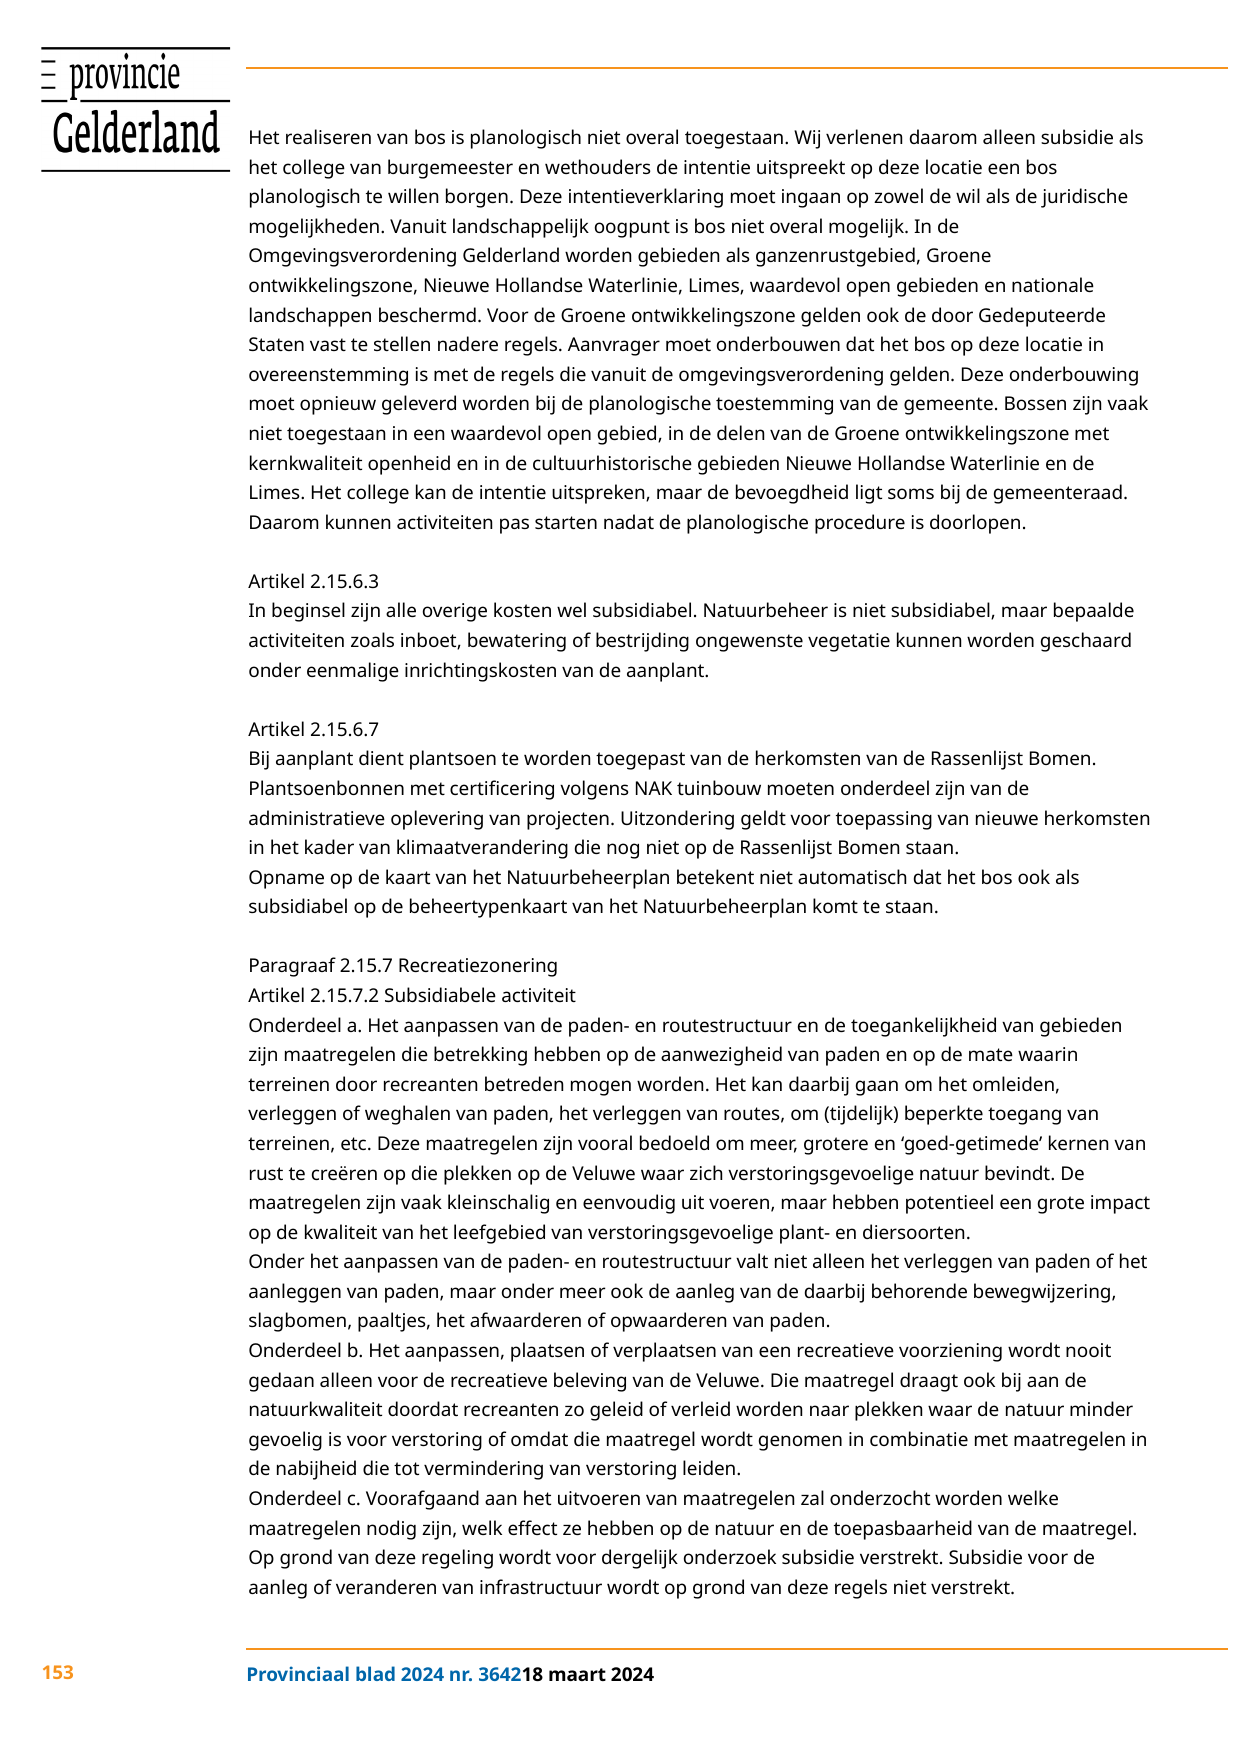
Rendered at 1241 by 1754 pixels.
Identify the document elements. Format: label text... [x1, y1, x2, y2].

text Artikel 2.15.7.2 Subsidiabele activiteit [248, 982, 1152, 1008]
text Onderdeel b. Het aanpassen, plaatsen of verplaatsen van een recreatieve voorziening wordt nooit gedaan alleen voor de recreatieve beleving van de Veluwe. Die maatregel draagt ook bij aan de natuurkwaliteit doordat recreanten zo geleid of verleid worden naar plekken waar de natuur minder gevoelig is voor verstoring of omdat die maatregel wordt genomen in combinatie met maatregelen in de nabijheid die tot vermindering van verstoring leiden. [248, 1337, 1152, 1481]
text Onderdeel c. Voorafgaand aan het uitvoeren van maatregelen zal onderzocht worden welke maatregelen nodig zijn, welk effect ze hebben op de natuur en de toepasbaarheid van de maatregel. Op grond van deze regeling wordt voor dergelijk onderzoek subsidie verstrekt. Subsidie voor de aanleg of veranderen van infrastructuur wordt op grond van deze regels niet verstrekt. [248, 1485, 1152, 1600]
picture [41, 47, 231, 172]
text Paragraaf 2.15.7 Recreatiezonering [248, 953, 1152, 978]
text Artikel 2.15.6.7 [248, 716, 1152, 742]
text Het realiseren van bos is planologisch niet overal toegestaan. Wij verlenen daarom alleen subsidie als het college van burgemeester en wethouders de intentie uitspreekt op deze locatie een bos planologisch te willen borgen. Deze intentieverklaring moet ingaan op zowel de wil als de juridische mogelijkheden. Vanuit landschappelijk oogpunt is bos niet overal mogelijk. In de Omgevingsverordening Gelderland worden gebieden als ganzenrustgebied, Groene ontwikkelingszone, Nieuwe Hollandse Waterlinie, Limes, waardevol open gebieden en nationale landschappen beschermd. Voor de Groene ontwikkelingszone gelden ook de door Gedeputeerde Staten vast te stellen nadere regels. Aanvrager moet onderbouwen dat het bos op deze locatie in overeenstemming is met de regels die vanuit de omgevingsverordening gelden. Deze onderbouwing moet opnieuw geleverd worden bij de planologische toestemming van de gemeente. Bossen zijn vaak niet toegestaan in een waardevol open gebied, in de delen van de Groene ontwikkelingszone met kernkwaliteit openheid en in de cultuurhistorische gebieden Nieuwe Hollandse Waterlinie en de Limes. Het college kan de intentie uitspreken, maar de bevoegdheid ligt soms bij de gemeenteraad. Daarom kunnen activiteiten pas starten nadat de planologische procedure is doorlopen. [248, 124, 1152, 535]
text Onderdeel a. Het aanpassen van de paden- en routestructuur en de toegankelijkheid van gebieden zijn maatregelen die betrekking hebben op de aanwezigheid van paden en op de mate waarin terreinen door recreanten betreden mogen worden. Het kan daarbij gaan om het omleiden, verleggen of weghalen van paden, het verleggen van routes, om (tijdelijk) beperkte toegang van terreinen, etc. Deze maatregelen zijn vooral bedoeld om meer, grotere en ‘goed-getimede’ kernen van rust te creëren op die plekken op de Veluwe waar zich verstoringsgevoelige natuur bevindt. De maatregelen zijn vaak kleinschalig en eenvoudig uit voeren, maar hebben potentieel een grote impact op de kwaliteit van het leefgebied van verstoringsgevoelige plant- en diersoorten. [248, 1012, 1152, 1245]
text Opname op de kaart van het Natuurbeheerplan betekent niet automatisch dat het bos ook als subsidiabel op de beheertypenkaart van het Natuurbeheerplan komt te staan. [248, 864, 1152, 919]
text Bij aanplant dient plantsoen te worden toegepast van de herkomsten van de Rassenlijst Bomen. Plantsoenbonnen met certificering volgens NAK tuinbouw moeten onderdeel zijn van de administratieve oplevering van projecten. Uitzondering geldt voor toepassing van nieuwe herkomsten in het kader van klimaatverandering die nog niet op de Rassenlijst Bomen staan. [248, 746, 1152, 860]
text In beginsel zijn alle overige kosten wel subsidiabel. Natuurbeheer is niet subsidiabel, maar bepaalde activiteiten zoals inboet, bewatering of bestrijding ongewenste vegetatie kunnen worden geschaard onder eenmalige inrichtingskosten van de aanplant. [248, 598, 1152, 683]
text Artikel 2.15.6.3 [248, 568, 1152, 594]
text Onder het aanpassen van de paden- en routestructuur valt niet alleen het verleggen van paden of het aanleggen van paden, maar onder meer ook de aanleg van de daarbij behorende bewegwijzering, slagbomen, paaltjes, het afwaarderen of opwaarderen van paden. [248, 1248, 1152, 1333]
